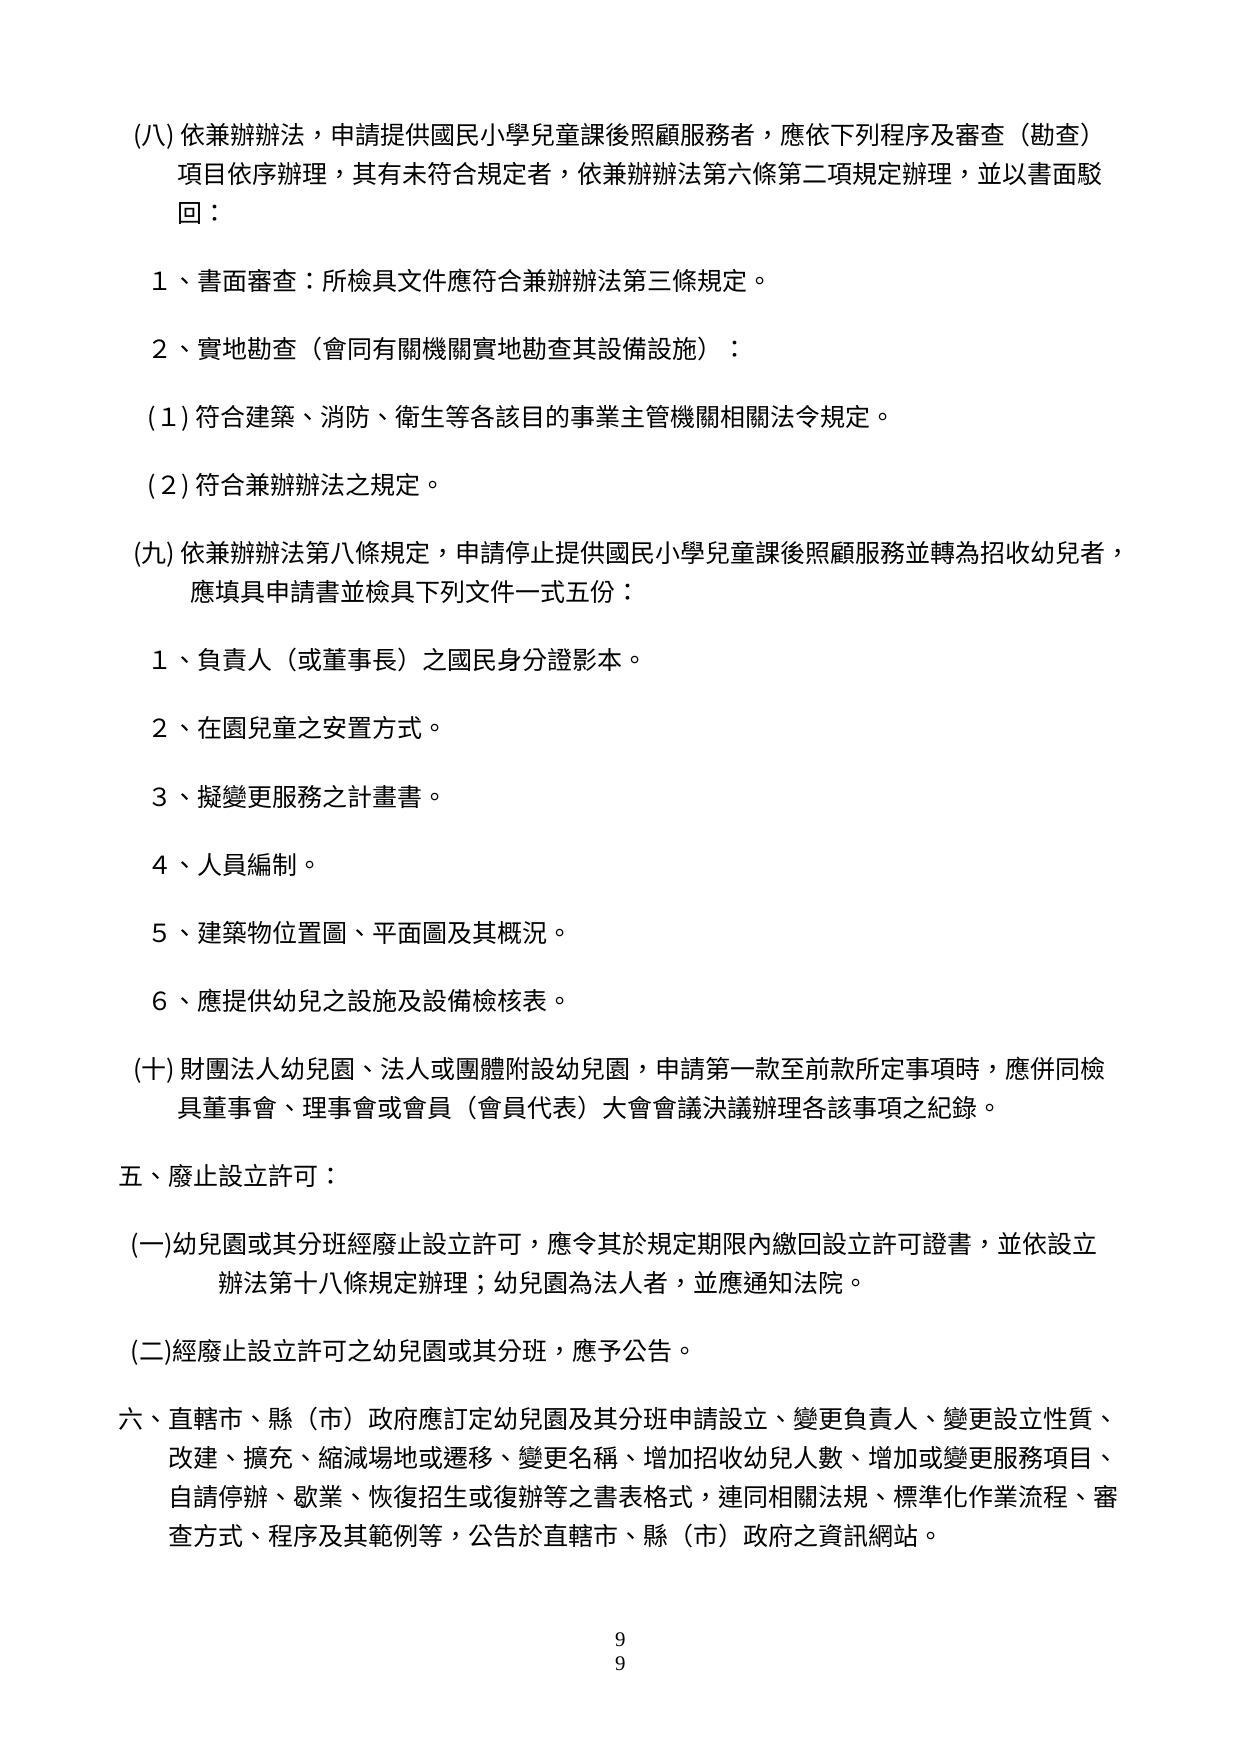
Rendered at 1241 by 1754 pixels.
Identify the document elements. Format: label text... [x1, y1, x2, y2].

text (八) 依兼辦辦法，申請提供國民小學兒童課後照顧服務者，應依下列程序及審查（勘查）項目依序辦理，其有未符合規定者，依兼辦辦法第六條第二項規定辦理，並以書面駁回： [133, 107, 1122, 224]
text ６、應提供幼兒之設施及設備檢核表。 [148, 973, 1122, 1012]
text (九) 依兼辦辦法第八條規定，申請停止提供國民小學兒童課後照顧服務並轉為招收幼兒者，應填具申請書並檢具下列文件一式五份： [133, 525, 1122, 603]
text (十) 財團法人幼兒園、法人或團體附設幼兒園，申請第一款至前款所定事項時，應併同檢具董事會、理事會或會員（會員代表）大會會議決議辦理各該事項之紀錄。 [133, 1041, 1122, 1119]
text ５、建築物位置圖、平面圖及其概況。 [148, 905, 1122, 944]
text ２、實地勘查（會同有關機關實地勘查其設備設施）： [148, 321, 1122, 360]
text 六、直轄市、縣（市）政府應訂定幼兒園及其分班申請設立、變更負責人、變更設立性質、改建、擴充、縮減場地或遷移、變更名稱、增加招收幼兒人數、增加或變更服務項目、自請停辦、歇業、恢復招生或復辦等之書表格式，連同相關法規、標準化作業流程、審查方式、程序及其範例等，公告於直轄市、縣（市）政府之資訊網站。 [118, 1392, 1122, 1547]
text ２、在園兒童之安置方式。 [148, 701, 1122, 739]
text (二)經廢止設立許可之幼兒園或其分班，應予公告。 [118, 1323, 1122, 1362]
text (１) 符合建築、消防、衛生等各該目的事業主管機關相關法令規定。 [148, 389, 1122, 428]
text ４、人員編制。 [148, 837, 1122, 876]
text (２) 符合兼辦辦法之規定。 [148, 457, 1122, 496]
text １、書面審查：所檢具文件應符合兼辦辦法第三條規定。 [148, 253, 1122, 292]
text １、負責人（或董事長）之國民身分證影本。 [148, 632, 1122, 671]
text (一)幼兒園或其分班經廢止設立許可，應令其於規定期限內繳回設立許可證書，並依設立辦法第十八條規定辦理；幼兒園為法人者，並應通知法院。 [131, 1216, 1122, 1294]
text 五、廢止設立許可： [118, 1148, 1122, 1187]
text ３、擬變更服務之計畫書。 [148, 769, 1122, 808]
